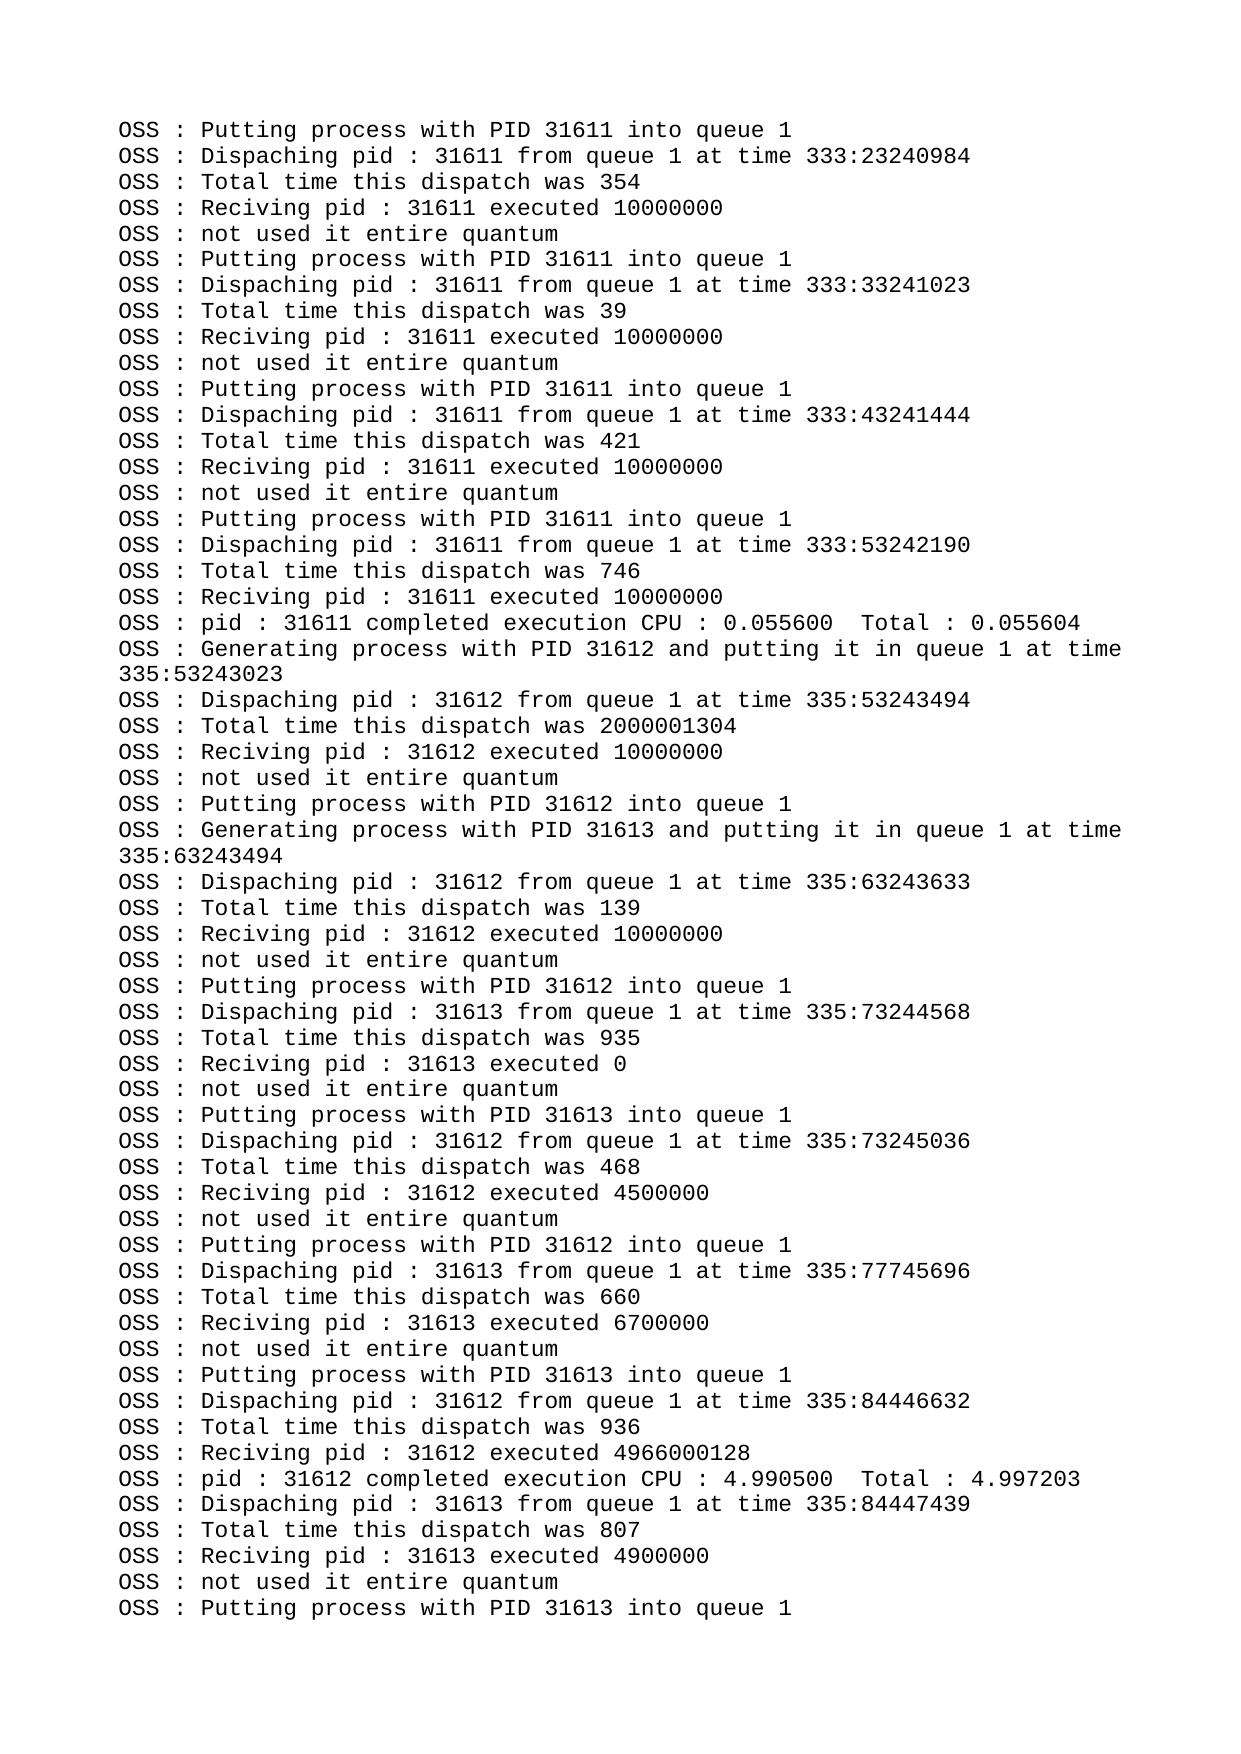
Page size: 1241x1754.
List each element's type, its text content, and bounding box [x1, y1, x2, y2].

text OSS : Reciving pid : 31613 executed 4900000 [118, 1545, 1122, 1571]
text OSS : Dispaching pid : 31612 from queue 1 at time 335:63243633 [118, 870, 1122, 896]
text OSS : not used it entire quantum [118, 352, 1122, 377]
text OSS : Dispaching pid : 31612 from queue 1 at time 335:84446632 [118, 1389, 1122, 1415]
text OSS : not used it entire quantum [118, 767, 1122, 792]
text OSS : Dispaching pid : 31612 from queue 1 at time 335:53243494 [118, 689, 1122, 715]
text OSS : not used it entire quantum [118, 481, 1122, 507]
text OSS : Putting process with PID 31613 into queue 1 [118, 1363, 1122, 1389]
text OSS : Putting process with PID 31611 into queue 1 [118, 507, 1122, 533]
text OSS : Total time this dispatch was 936 [118, 1415, 1122, 1441]
text OSS : Putting process with PID 31611 into queue 1 [118, 248, 1122, 274]
text OSS : not used it entire quantum [118, 1571, 1122, 1597]
text OSS : Dispaching pid : 31611 from queue 1 at time 333:43241444 [118, 403, 1122, 429]
text OSS : Total time this dispatch was 354 [118, 170, 1122, 196]
text OSS : Dispaching pid : 31613 from queue 1 at time 335:77745696 [118, 1259, 1122, 1285]
text OSS : not used it entire quantum [118, 948, 1122, 974]
text OSS : Generating process with PID 31612 and putting it in queue 1 at time 335:53243023 [118, 637, 1122, 689]
text OSS : Total time this dispatch was 935 [118, 1026, 1122, 1052]
text OSS : Total time this dispatch was 2000001304 [118, 715, 1122, 741]
text OSS : Reciving pid : 31613 executed 6700000 [118, 1311, 1122, 1337]
text OSS : pid : 31611 completed execution CPU : 0.055600 Total : 0.055604 [118, 611, 1122, 637]
text OSS : Dispaching pid : 31613 from queue 1 at time 335:73244568 [118, 1000, 1122, 1026]
text OSS : Total time this dispatch was 139 [118, 896, 1122, 922]
text OSS : Total time this dispatch was 39 [118, 300, 1122, 326]
text OSS : not used it entire quantum [118, 1337, 1122, 1363]
text OSS : Dispaching pid : 31611 from queue 1 at time 333:53242190 [118, 533, 1122, 559]
text OSS : Dispaching pid : 31611 from queue 1 at time 333:33241023 [118, 274, 1122, 300]
text OSS : Generating process with PID 31613 and putting it in queue 1 at time 335:63243494 [118, 818, 1122, 870]
text OSS : Total time this dispatch was 746 [118, 559, 1122, 585]
text OSS : Reciving pid : 31611 executed 10000000 [118, 585, 1122, 611]
text OSS : pid : 31612 completed execution CPU : 4.990500 Total : 4.997203 [118, 1467, 1122, 1493]
text OSS : Total time this dispatch was 660 [118, 1285, 1122, 1311]
text OSS : Reciving pid : 31611 executed 10000000 [118, 196, 1122, 222]
text OSS : Putting process with PID 31611 into queue 1 [118, 377, 1122, 403]
text OSS : Reciving pid : 31612 executed 4966000128 [118, 1441, 1122, 1467]
text OSS : Total time this dispatch was 807 [118, 1519, 1122, 1545]
text OSS : Reciving pid : 31612 executed 10000000 [118, 741, 1122, 767]
text OSS : Putting process with PID 31613 into queue 1 [118, 1104, 1122, 1130]
text OSS : Reciving pid : 31611 executed 10000000 [118, 326, 1122, 352]
text OSS : Putting process with PID 31613 into queue 1 [118, 1597, 1122, 1622]
text OSS : not used it entire quantum [118, 222, 1122, 248]
text OSS : Putting process with PID 31612 into queue 1 [118, 1233, 1122, 1259]
text OSS : Putting process with PID 31612 into queue 1 [118, 792, 1122, 818]
text OSS : Dispaching pid : 31612 from queue 1 at time 335:73245036 [118, 1130, 1122, 1156]
text OSS : Dispaching pid : 31613 from queue 1 at time 335:84447439 [118, 1493, 1122, 1519]
text OSS : Total time this dispatch was 421 [118, 429, 1122, 455]
text OSS : Reciving pid : 31612 executed 10000000 [118, 922, 1122, 948]
text OSS : Reciving pid : 31612 executed 4500000 [118, 1182, 1122, 1207]
text OSS : Putting process with PID 31611 into queue 1 [118, 118, 1122, 144]
text OSS : Reciving pid : 31611 executed 10000000 [118, 455, 1122, 481]
text OSS : Reciving pid : 31613 executed 0 [118, 1052, 1122, 1078]
text OSS : Dispaching pid : 31611 from queue 1 at time 333:23240984 [118, 144, 1122, 170]
text OSS : not used it entire quantum [118, 1207, 1122, 1233]
text OSS : Putting process with PID 31612 into queue 1 [118, 974, 1122, 1000]
text OSS : not used it entire quantum [118, 1078, 1122, 1104]
text OSS : Total time this dispatch was 468 [118, 1156, 1122, 1182]
